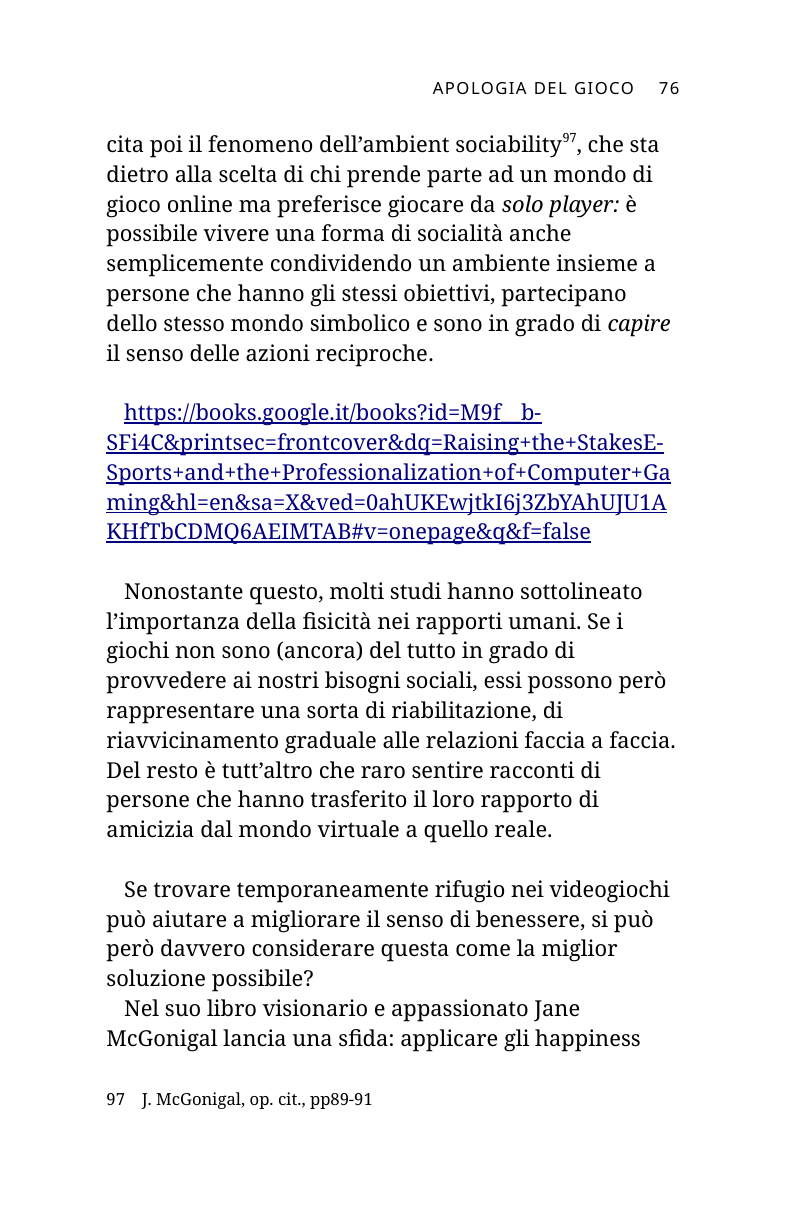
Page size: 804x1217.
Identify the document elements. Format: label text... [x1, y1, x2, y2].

text Nonostante questo, molti studi hanno sottolineato l’importanza della fisicità nei rapporti umani. Se i giochi non sono (ancora) del tutto in grado di provvedere ai nostri bisogni sociali, essi possono però rappresentare una sorta di riabilitazione, di riavvicinamento graduale alle relazioni faccia a faccia. Del resto è tutt’altro che raro sentire racconti di persone che hanno trasferito il loro rapporto di amicizia dal mondo virtuale a quello reale. [106, 576, 679, 844]
text J. McGonigal, op. cit., pp89-91 [106, 1088, 679, 1110]
text cita poi il fenomeno dell’ambient sociability, che sta dietro alla scelta di chi prende parte ad un mondo di gioco online ma preferisce giocare da solo player: è possibile vivere una forma di socialità anche semplicemente condividendo un ambiente insieme a persone che hanno gli stessi obiettivi, partecipano dello stesso mondo simbolico e sono in grado di capire il senso delle azioni reciproche. [106, 129, 679, 367]
text https://books.google.it/books?id=M9f__b-SFi4C&printsec=frontcover&dq=Raising+the+StakesE-Sports+and+the+Professionalization+of+Computer+Gaming&hl=en&sa=X&ved=0ahUKEwjtkI6j3ZbYAhUJU1AKHfTbCDMQ6AEIMTAB#v=onepage&q&f=false [106, 397, 679, 546]
text Nel suo libro visionario e appassionato Jane McGonigal lancia una sfida: applicare gli happiness [106, 993, 679, 1052]
text Se trovare temporaneamente rifugio nei videogiochi può aiutare a migliorare il senso di benessere, si può però davvero considerare questa come la miglior soluzione possibile? [106, 874, 679, 993]
